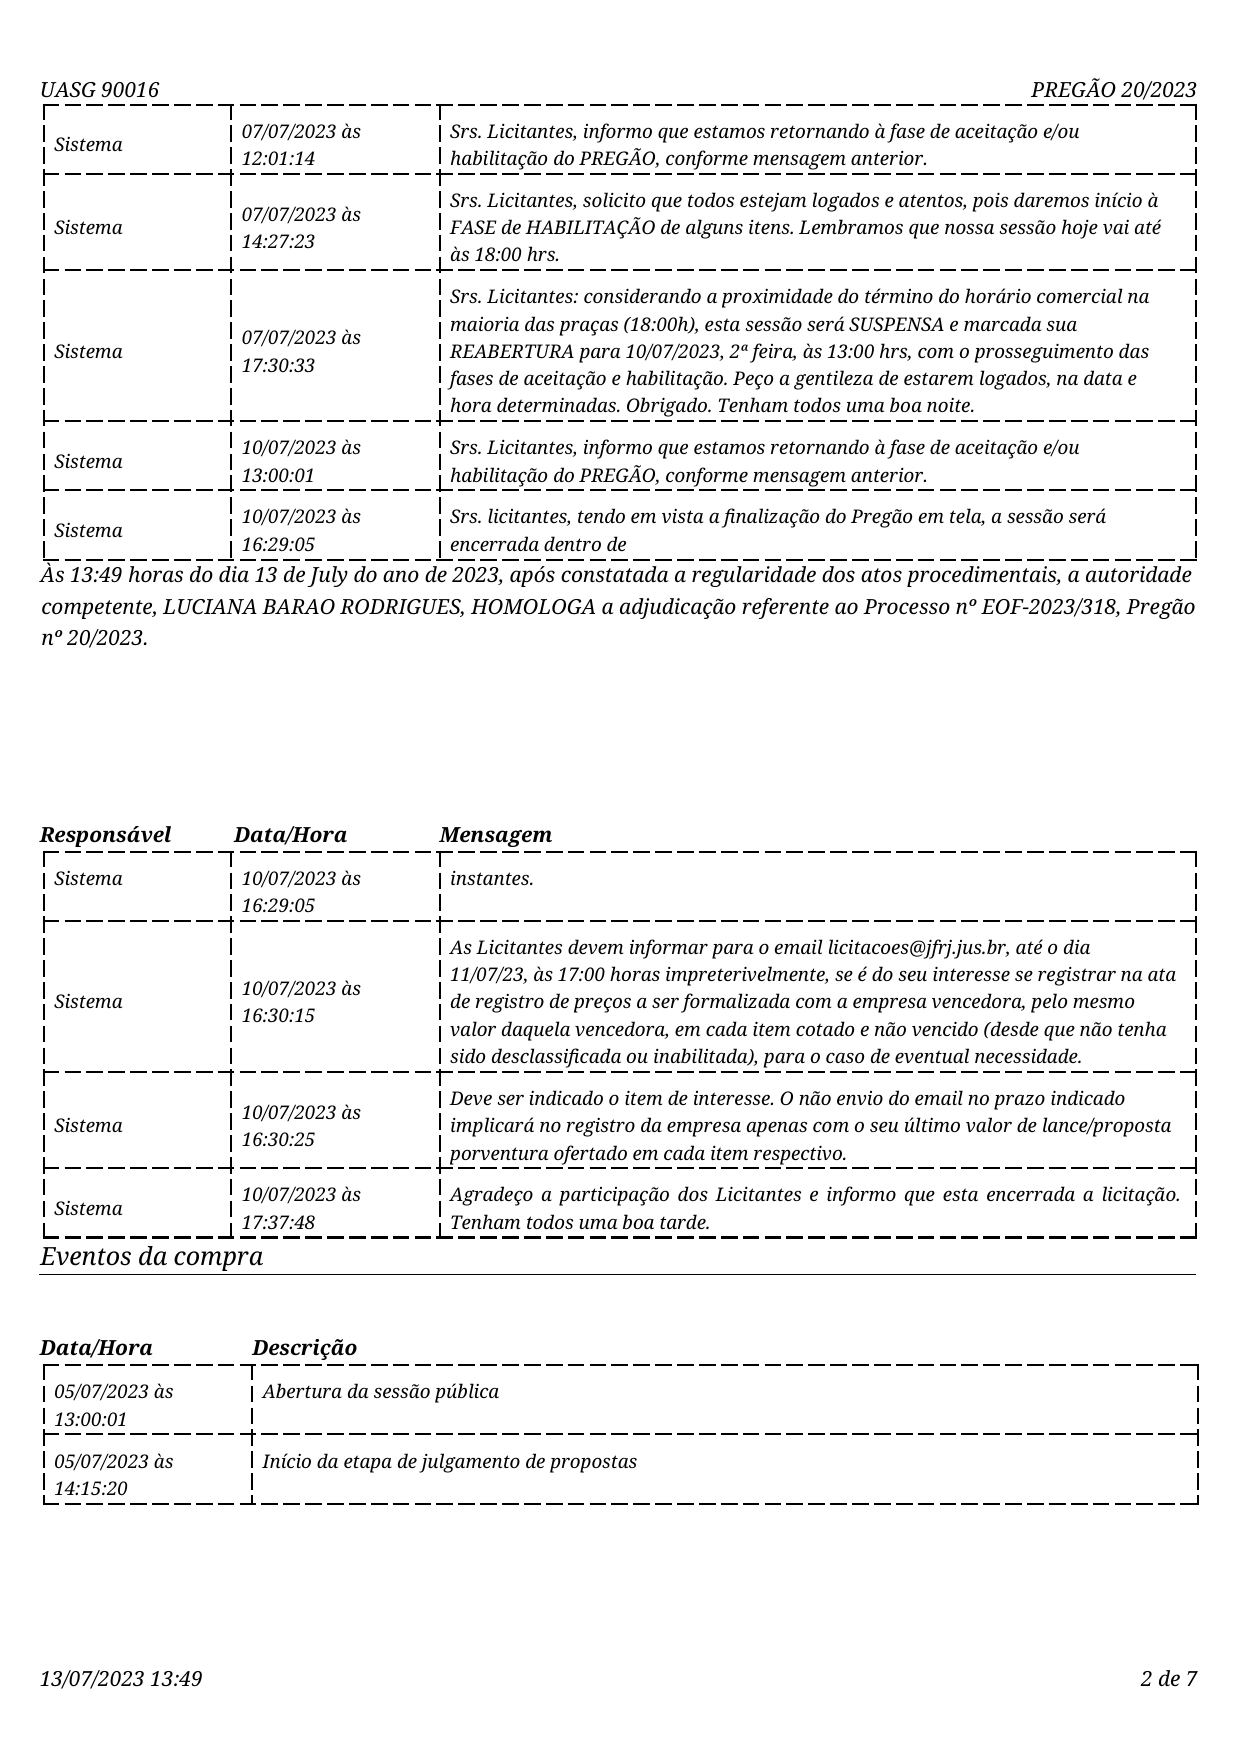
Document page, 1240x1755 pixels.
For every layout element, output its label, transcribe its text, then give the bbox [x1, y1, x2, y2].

table_header Abertura da sessão pública [252, 1364, 1198, 1433]
table_cell 10/07/2023 às 16:29:05 [231, 489, 439, 558]
table_cell 10/07/2023 às 17:37:48 [231, 1167, 439, 1236]
table_cell 10/07/2023 às 16:30:25 [231, 1071, 439, 1167]
text Responsável Data/Hora Mensagem [39, 820, 1199, 848]
table_cell Sistema [44, 1167, 231, 1236]
text Data/Hora Descrição [39, 1333, 1199, 1362]
table_cell Deve ser indicado o item de interesse. O não envio do email no prazo indicado implicará no registro da empresa apenas com o seu último valor de lance/proposta porventura ofertado em cada item respectivo. [440, 1071, 1196, 1167]
table_cell Sistema [44, 269, 231, 420]
table_cell 07/07/2023 às 12:01:14 [231, 104, 439, 173]
table_cell Início da etapa de julgamento de propostas [252, 1433, 1198, 1503]
table_header Sistema [44, 851, 231, 920]
table_cell Sistema [44, 104, 231, 173]
table_cell Sistema [44, 1071, 231, 1167]
table_cell Srs. Licitantes: considerando a proximidade do término do horário comercial na maioria das praças (18:00h), esta sessão será SUSPENSA e marcada sua REABERTURA para 10/07/2023, 2ª feira, às 13:00 hrs, com o prosseguimento das fases de aceitação e habilitação. Peço a gentileza de estarem logados, na data e hora determinadas. Obrigado. Tenham todos uma boa noite. [440, 269, 1196, 420]
table_cell Sistema [44, 420, 231, 489]
table_cell Sistema [44, 489, 231, 558]
table_cell Srs. Licitantes, informo que estamos retornando à fase de aceitação e/ou habilitação do PREGÃO, conforme mensagem anterior. [440, 420, 1196, 489]
table_cell As Licitantes devem informar para o email licitacoes@jfrj.jus.br, até o dia 11/07/23, às 17:00 horas impreterivelmente, se é do seu interesse se registrar na ata de registro de preços a ser formalizada com a empresa vencedora, pelo mesmo valor daquela vencedora, em cada item cotado e não vencido (desde que não tenha sido desclassificada ou inabilitada), para o caso de eventual necessidade. [440, 920, 1196, 1071]
table_cell 05/07/2023 às 14:15:20 [44, 1433, 252, 1503]
table_cell Srs. licitantes, tendo em vista a finalização do Pregão em tela, a sessão será encerrada dentro de [440, 489, 1196, 558]
table_header 10/07/2023 às 16:29:05 [231, 851, 439, 920]
table_header instantes. [440, 851, 1196, 920]
text Eventos da compra [40, 1238, 1199, 1272]
table_cell 07/07/2023 às 14:27:23 [231, 173, 439, 269]
table_cell 10/07/2023 às 13:00:01 [231, 420, 439, 489]
table_header 05/07/2023 às 13:00:01 [44, 1364, 252, 1433]
table_cell 10/07/2023 às 16:30:15 [231, 920, 439, 1071]
table_cell Agradeço a participação dos Licitantes e informo que esta encerrada a licitação. Tenham todos uma boa tarde. [440, 1167, 1196, 1236]
table_cell Srs. Licitantes, informo que estamos retornando à fase de aceitação e/ou habilitação do PREGÃO, conforme mensagem anterior. [440, 104, 1196, 173]
text Às 13:49 horas do dia 13 de July do ano de 2023, após constatada a regularidade dos atos procedimentais, a autoridade competente, LUCIANA BARAO RODRIGUES, HOMOLOGA a adjudicação referente ao Processo nº EOF-2023/318, Pregão nº 20/2023. [40, 561, 1199, 651]
table_cell 07/07/2023 às 17:30:33 [231, 269, 439, 420]
table_cell Sistema [44, 173, 231, 269]
table_cell Srs. Licitantes, solicito que todos estejam logados e atentos, pois daremos início à FASE de HABILITAÇÃO de alguns itens. Lembramos que nossa sessão hoje vai até às 18:00 hrs. [440, 173, 1196, 269]
table_cell Sistema [44, 920, 231, 1071]
